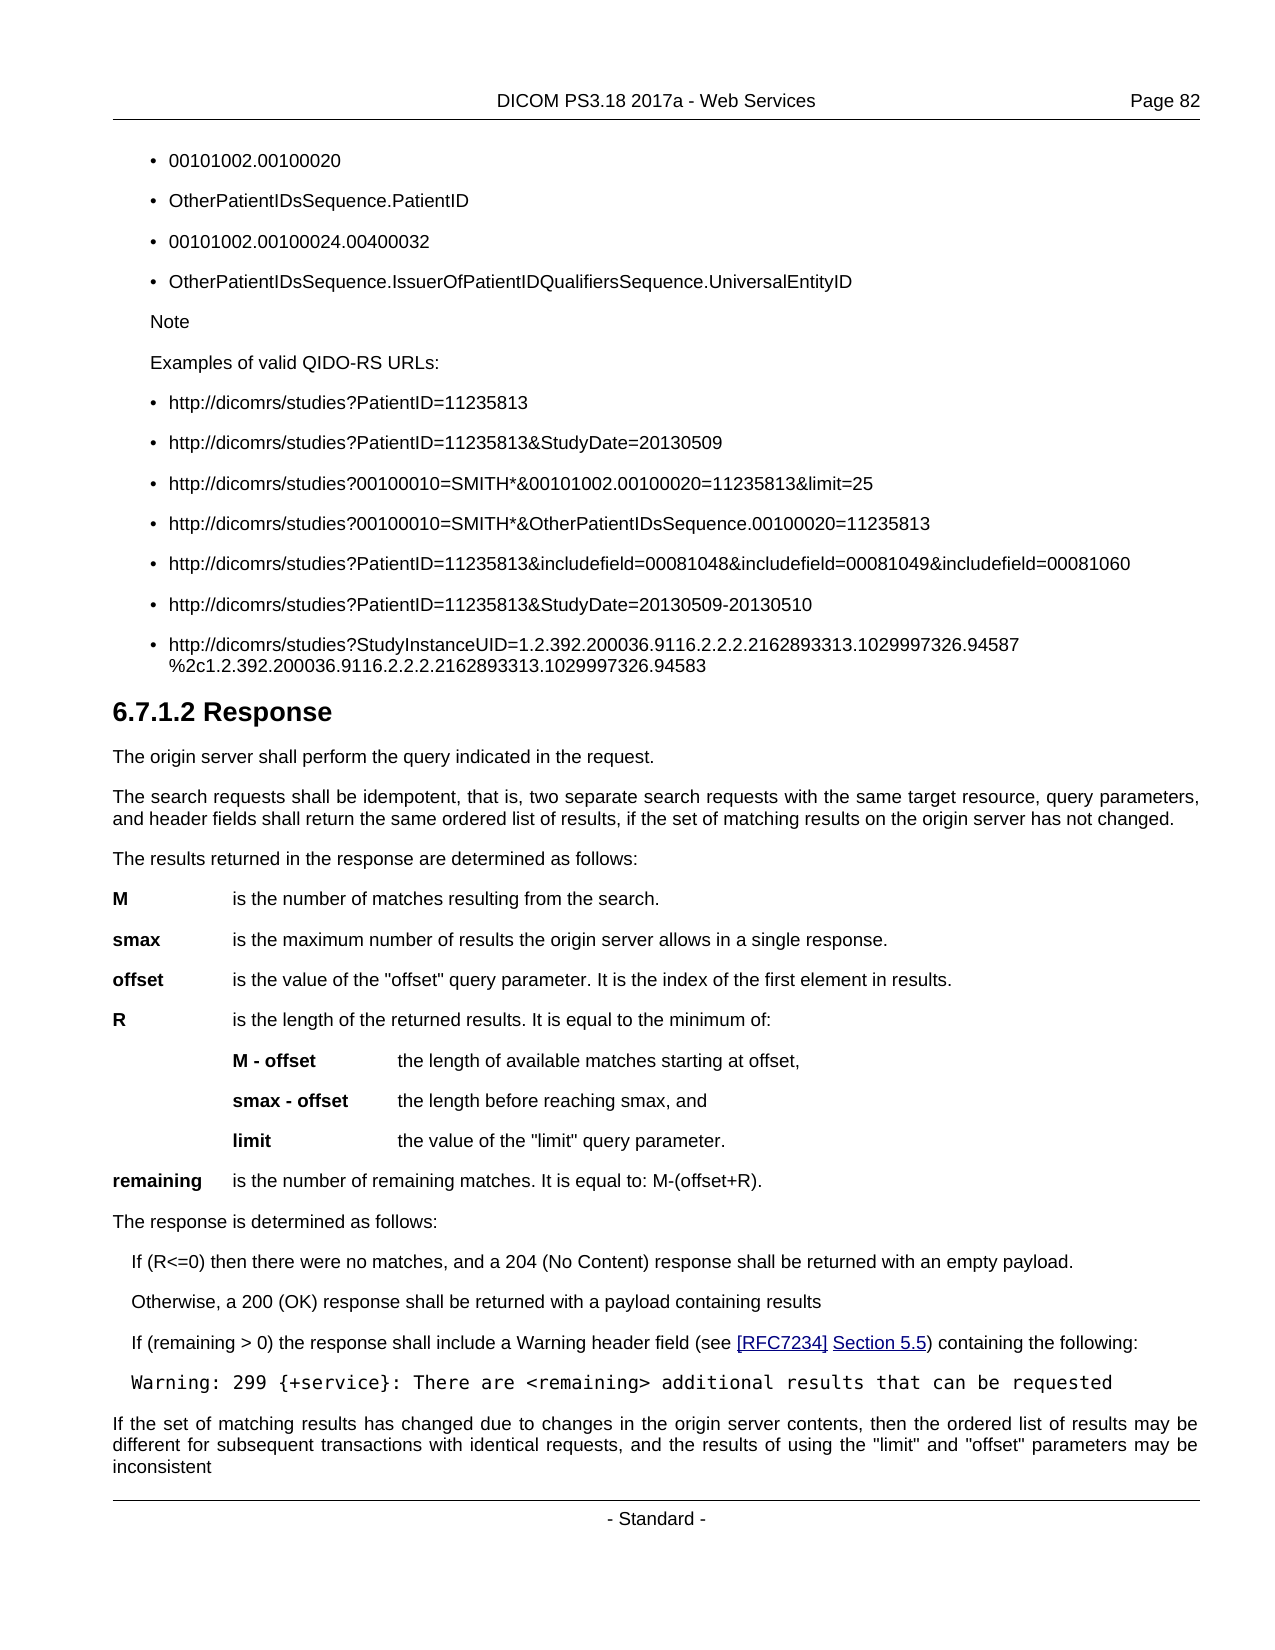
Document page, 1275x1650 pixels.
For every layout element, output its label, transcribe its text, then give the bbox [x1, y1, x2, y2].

list http://dicomrs/studies​?00100010=SMITH*​&OtherPatientIDsSequence.00100020=11235813 [150, 513, 1162, 534]
text If (R<=0) then there were no matches, and a 204 (No Content) response shall be returned with an empty payload. [131, 1251, 1200, 1272]
text Otherwise, a 200 (OK) response shall be returned with a payload containing results [131, 1291, 1200, 1313]
list http://dicomrs/studies​?PatientID=11235813​&StudyDate=20130509 [150, 432, 1162, 454]
list http://dicomrs/studies​?PatientID=11235813 [150, 392, 1162, 413]
list http://dicomrs/studies​?00100010=SMITH*​&00101002.00100020=11235813​&limit=25 [150, 472, 1162, 494]
text M is the number of matches resulting from the search. [112, 888, 1200, 910]
text The results returned in the response are determined as follows: [112, 848, 1200, 869]
text smax is the maximum number of results the origin server allows in a single response. [112, 928, 1200, 950]
list 00101002.00100020 [150, 150, 1162, 172]
text If (remaining > 0) the response shall include a Warning header field (see [RFC7234] Section 5.5) containing the following: [131, 1332, 1200, 1353]
text smax - offset the length before reaching smax, and [232, 1090, 1200, 1111]
text The search requests shall be idempotent, that is, two separate search requests with the same target resource, query parameters, and header fields shall return the same ordered list of results, if the set of matching results on the origin server has not changed. [112, 786, 1200, 829]
list http://dicomrs/studies​?PatientID=11235813​&includefield=00081048​&includefield=00081049​&includefield=00081060 [150, 553, 1162, 575]
list http://dicomrs/studies​?StudyInstanceUID=1.2.392.200036.9116.2.2.2.2162893313.1029997326.94587​%2c1.2.392.200036.9116.2.2.2.2162893313.1029997326.94583 [150, 634, 1162, 677]
text The response is determined as follows: [112, 1211, 1200, 1232]
text The origin server shall perform the query indicated in the request. [112, 746, 1200, 767]
list http://dicomrs/studies​?PatientID=11235813​&StudyDate=20130509-20130510 [150, 593, 1162, 615]
text Warning: 299 {+service}: There are <remaining> additional results that can be requested [131, 1372, 1200, 1394]
text R is the length of the returned results. It is equal to the minimum of: [112, 1009, 1200, 1031]
list 00101002.00100024.00400032 [150, 231, 1162, 252]
text offset is the value of the "offset" query parameter. It is the index of the first element in results. [112, 969, 1200, 990]
text M - offset the length of available matches starting at offset, [232, 1049, 1200, 1071]
list OtherPatientIDsSequence.IssuerOfPatientIDQualifiersSequence.UniversalEntityID [150, 271, 1162, 292]
text remaining is the number of remaining matches. It is equal to: M-(offset+R). [112, 1170, 1200, 1192]
text limit the value of the "limit" query parameter. [232, 1130, 1200, 1152]
text Note [150, 311, 1162, 333]
text If the set of matching results has changed due to changes in the origin server contents, then the ordered list of results may be different for subsequent transactions with identical requests, and the results of using the "limit" and "offset" parameters may be inconsistent [112, 1412, 1200, 1477]
text Examples of valid QIDO-RS URLs: [150, 352, 1162, 373]
list OtherPatientIDsSequence.PatientID [150, 190, 1162, 212]
text 6.7.1.2 Response [112, 696, 1200, 727]
